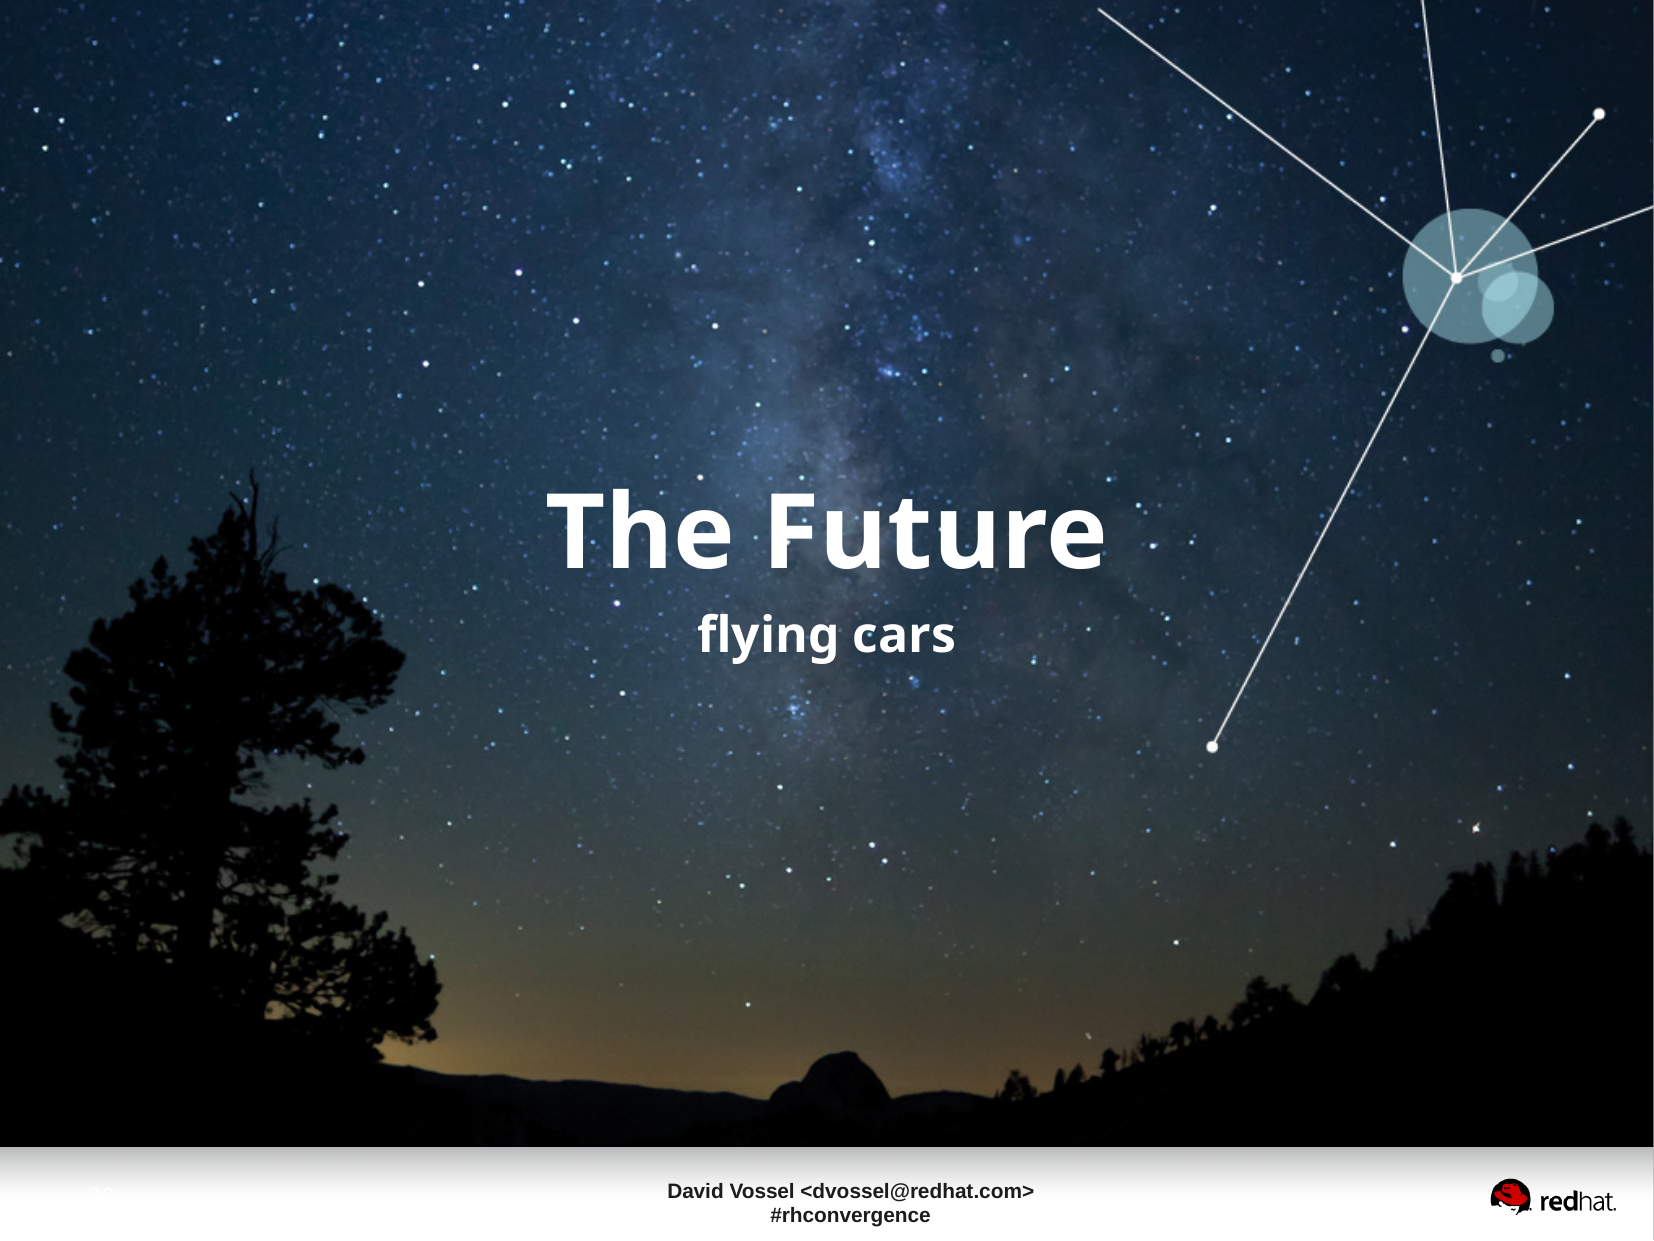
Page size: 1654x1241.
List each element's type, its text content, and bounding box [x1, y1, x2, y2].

picture [0, 0, 1654, 1241]
title The Future flying cars [82, 262, 1571, 862]
